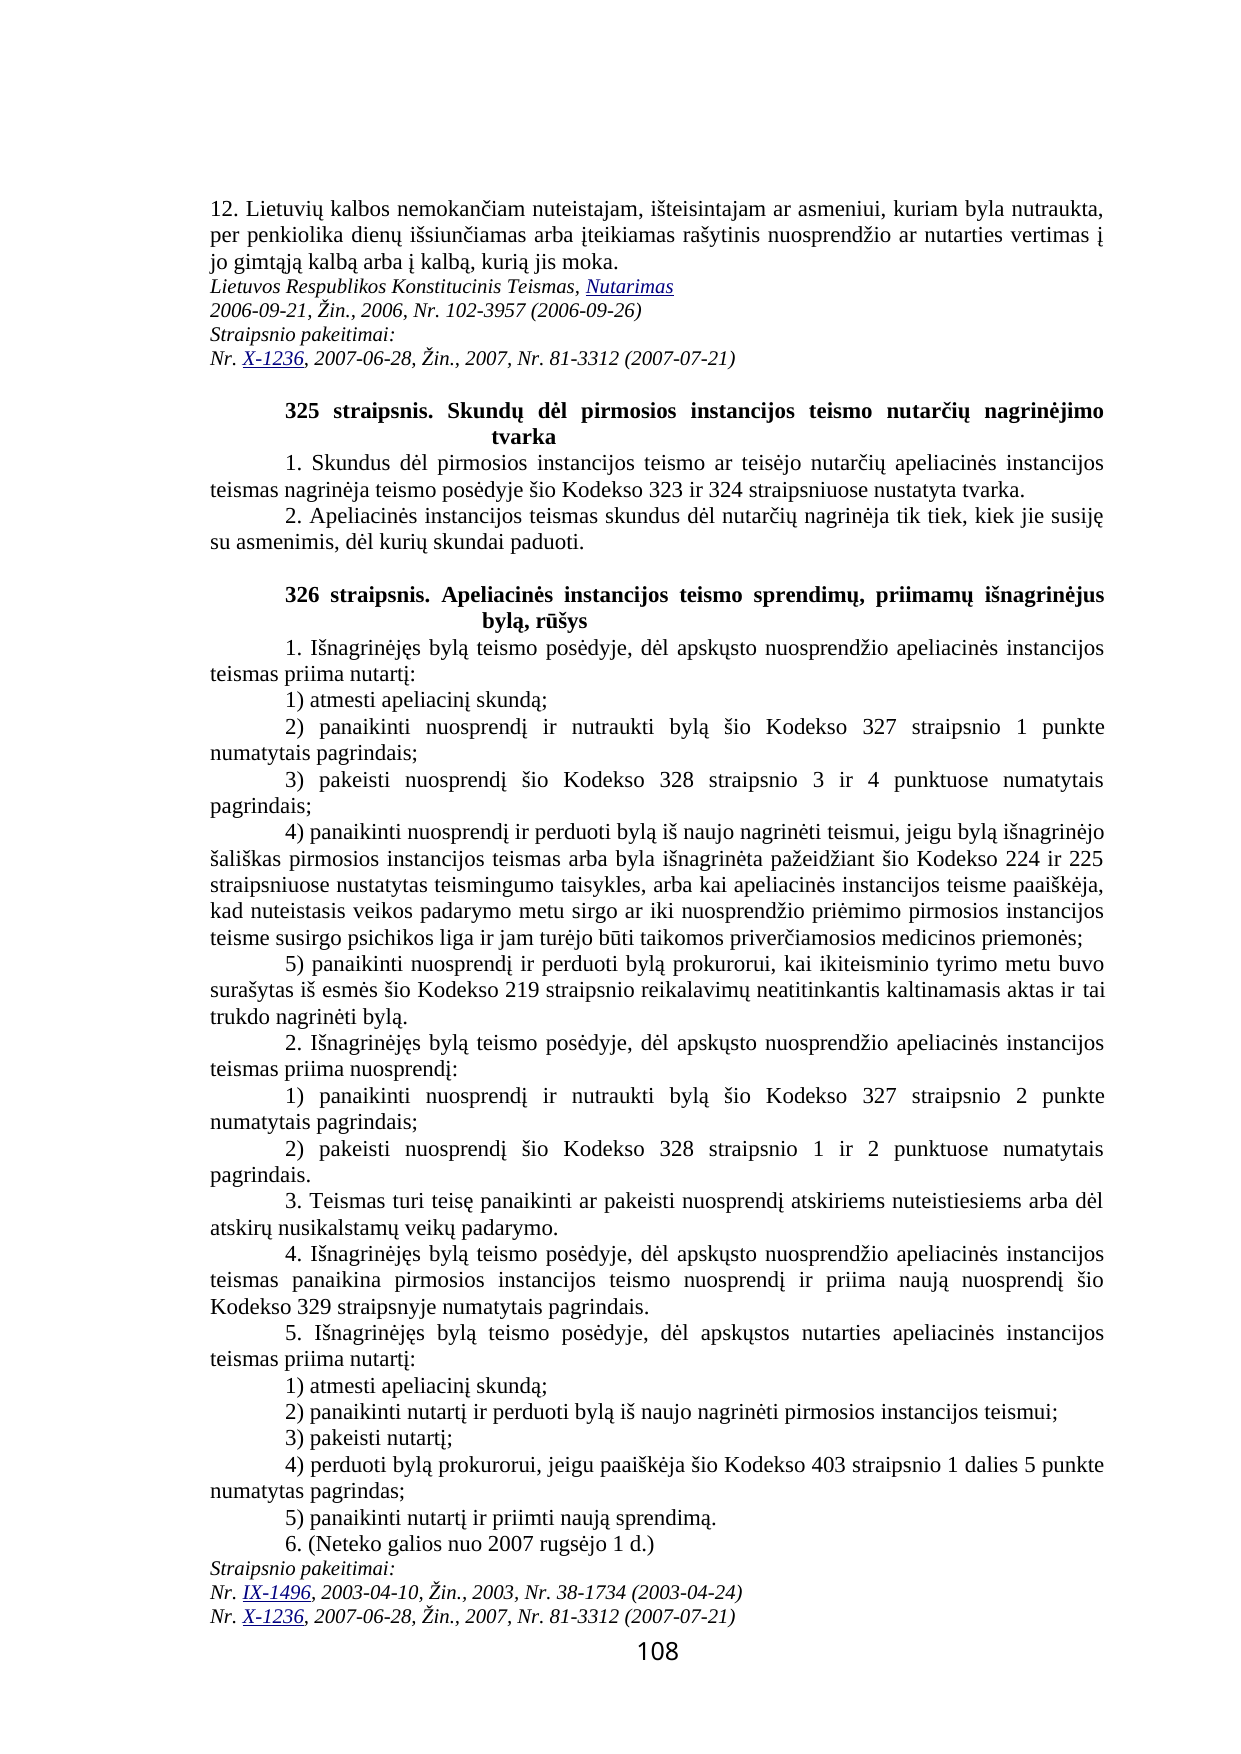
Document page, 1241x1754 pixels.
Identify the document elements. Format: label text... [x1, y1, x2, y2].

text Lietuvos Respublikos Konstitucinis Teismas, Nutarimas [210, 274, 1106, 298]
text 5. Išnagrinėjęs bylą teismo posėdyje, dėl apskųstos nutarties apeliacinės instancijos teismas priima nutartį: [210, 1319, 1106, 1372]
text 3) pakeisti nuosprendį šio Kodekso 328 straipsnio 3 ir 4 punktuose numatytais pagrindais; [210, 766, 1106, 818]
text 325 straipsnis. Skundų dėl pirmosios instancijos teismo nutarčių nagrinėjimo tvarka [285, 397, 1106, 449]
text 2006-09-21, Žin., 2006, Nr. 102-3957 (2006-09-26) [210, 298, 1106, 322]
text 3. Teismas turi teisę panaikinti ar pakeisti nuosprendį atskiriems nuteistiesiems arba dėl atskirų nusikalstamų veikų padarymo. [210, 1187, 1106, 1240]
text 2) panaikinti nutartį ir perduoti bylą iš naujo nagrinėti pirmosios instancijos teismui; [210, 1398, 1106, 1424]
text 4) panaikinti nuosprendį ir perduoti bylą iš naujo nagrinėti teismui, jeigu bylą išnagrinėjo šališkas pirmosios instancijos teismas arba byla išnagrinėta pažeidžiant šio Kodekso 224 ir 225 straipsniuose nustatytas teismingumo taisykles, arba kai apeliacinės instancijos teisme paaiškėja, kad nuteistasis veikos padarymo metu sirgo ar iki nuosprendžio priėmimo pirmosios instancijos teisme susirgo psichikos liga ir jam turėjo būti taikomos priverčiamosios medicinos priemonės; [210, 818, 1106, 950]
text 1) atmesti apeliacinį skundą; [210, 1372, 1106, 1398]
text 4) perduoti bylą prokurorui, jeigu paaiškėja šio Kodekso 403 straipsnio 1 dalies 5 punkte numatytas pagrindas; [210, 1451, 1106, 1503]
text 4. Išnagrinėjęs bylą teismo posėdyje, dėl apskųsto nuosprendžio apeliacinės instancijos teismas panaikina pirmosios instancijos teismo nuosprendį ir priima naują nuosprendį šio Kodekso 329 straipsnyje numatytais pagrindais. [210, 1240, 1106, 1319]
text Straipsnio pakeitimai: [210, 1556, 1106, 1580]
text Straipsnio pakeitimai: [210, 322, 1106, 346]
text Nr. X-1236, 2007-06-28, Žin., 2007, Nr. 81-3312 (2007-07-21) [210, 1604, 1106, 1628]
text 2. Apeliacinės instancijos teismas skundus dėl nutarčių nagrinėja tik tiek, kiek jie susiję su asmenimis, dėl kurių skundai paduoti. [210, 502, 1106, 555]
text 3) pakeisti nutartį; [210, 1424, 1106, 1451]
text 2) pakeisti nuosprendį šio Kodekso 328 straipsnio 1 ir 2 punktuose numatytais pagrindais. [210, 1134, 1106, 1187]
text 6. (Neteko galios nuo 2007 rugsėjo 1 d.) [210, 1530, 1106, 1556]
text 2) panaikinti nuosprendį ir nutraukti bylą šio Kodekso 327 straipsnio 1 punkte numatytais pagrindais; [210, 713, 1106, 766]
text 326 straipsnis. Apeliacinės instancijos teismo sprendimų, priimamų išnagrinėjus bylą, rūšys [285, 581, 1106, 634]
text Nr. IX-1496, 2003-04-10, Žin., 2003, Nr. 38-1734 (2003-04-24) [210, 1580, 1106, 1604]
text 1. Išnagrinėjęs bylą teismo posėdyje, dėl apskųsto nuosprendžio apeliacinės instancijos teismas priima nutartį: [210, 634, 1106, 687]
text 1) atmesti apeliacinį skundą; [210, 687, 1106, 713]
text 2. Išnagrinėjęs bylą teismo posėdyje, dėl apskųsto nuosprendžio apeliacinės instancijos teismas priima nuosprendį: [210, 1029, 1106, 1082]
text 12. Lietuvių kalbos nemokančiam nuteistajam, išteisintajam ar asmeniui, kuriam byla nutraukta, per penkiolika dienų išsiunčiamas arba įteikiamas rašytinis nuosprendžio ar nutarties vertimas į jo gimtąją kalbą arba į kalbą, kurią jis moka. [210, 195, 1106, 274]
text 1) panaikinti nuosprendį ir nutraukti bylą šio Kodekso 327 straipsnio 2 punkte numatytais pagrindais; [210, 1082, 1106, 1134]
text 5) panaikinti nuosprendį ir perduoti bylą prokurorui, kai ikiteisminio tyrimo metu buvo surašytas iš esmės šio Kodekso 219 straipsnio reikalavimų neatitinkantis kaltinamasis aktas ir tai trukdo nagrinėti bylą. [210, 950, 1106, 1029]
text Nr. X-1236, 2007-06-28, Žin., 2007, Nr. 81-3312 (2007-07-21) [210, 346, 1106, 370]
text 5) panaikinti nutartį ir priimti naują sprendimą. [210, 1503, 1106, 1530]
text 1. Skundus dėl pirmosios instancijos teismo ar teisėjo nutarčių apeliacinės instancijos teismas nagrinėja teismo posėdyje šio Kodekso 323 ir 324 straipsniuose nustatyta tvarka. [210, 449, 1106, 502]
